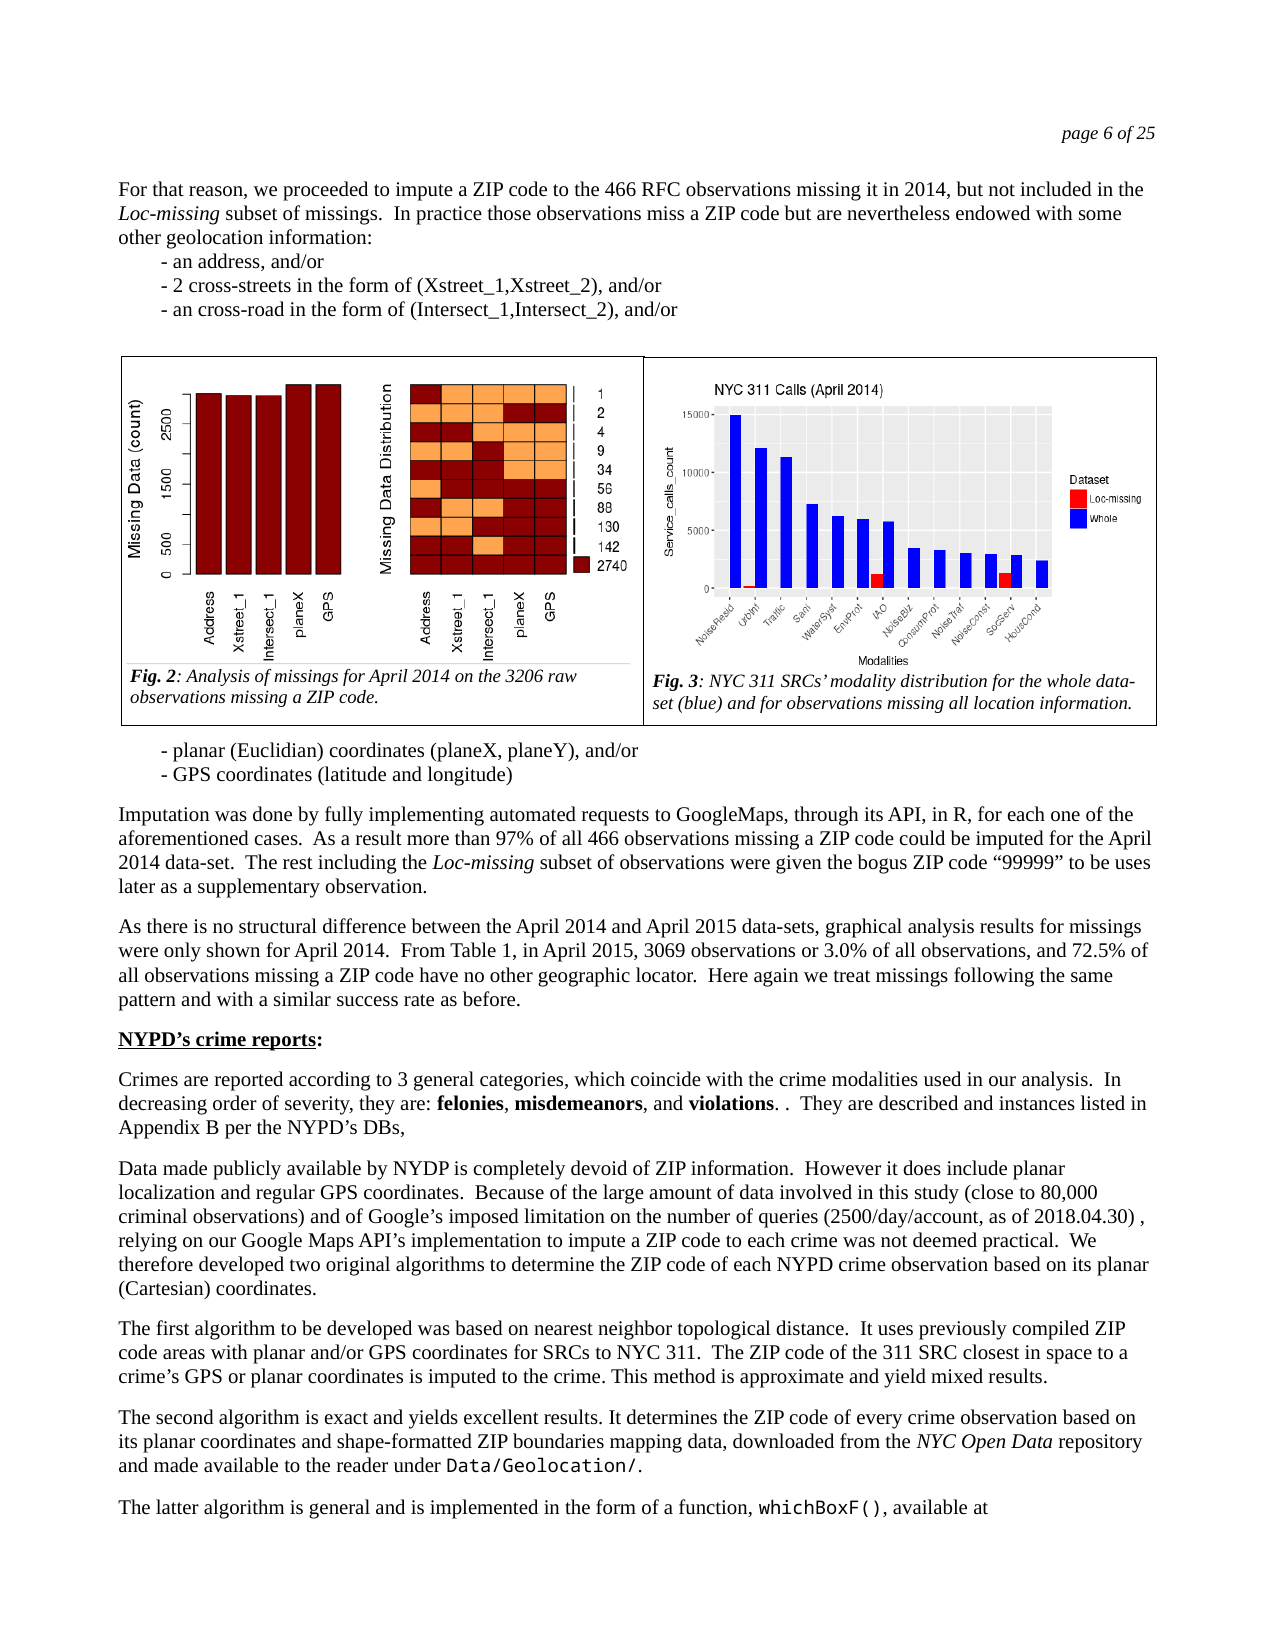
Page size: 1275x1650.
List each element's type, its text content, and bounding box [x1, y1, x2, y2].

text The latter algorithm is general and is implemented in the form of a function, whichBoxF(), available at [118, 1494, 1157, 1520]
text For that reason, we proceeded to impute a ZIP code to the 466 RFC observations missing it in 2014, but not included in the Loc-missing subset of missings. In practice those observations miss a ZIP code but are nevertheless endowed with some other geolocation information: - an address, and/or - 2 cross-streets in the form of (Xstreet_1,Xstreet_2), and/or - an cross-road in the form of (Intersect_1,Intersect_2), and/or - planar (Euclidian) coordinates (planeX, planeY), and/or - GPS coordinates (latitude and longitude) [118, 177, 1157, 786]
text The first algorithm to be developed was based on nearest neighbor topological distance. It uses previously compiled ZIP code areas with planar and/or GPS coordinates for SRCs to NYC 311. The ZIP code of the 311 SRC closest in space to a crime’s GPS or planar coordinates is imputed to the crime. This method is approximate and yield mixed results. [118, 1316, 1157, 1388]
text NYPD’s crime reports: [118, 1027, 1157, 1051]
text Fig. 2: Analysis of missings for April 2014 on the 3206 raw observations missing a ZIP code. [130, 365, 635, 708]
text The second algorithm is exact and yields excellent results. It determines the ZIP code of every crime observation based on its planar coordinates and shape-formatted ZIP boundaries mapping data, downloaded from the NYC Open Data repository and made available to the reader under Data/Geolocation/. [118, 1405, 1157, 1478]
text Fig. 3: NYC 311 SRCs’ modality distribution for the whole data-set (blue) and for observations missing all location information. [652, 366, 1147, 713]
picture [126, 377, 631, 665]
picture [661, 380, 1147, 671]
text Data made publicly available by NYDP is completely devoid of ZIP information. However it does include planar localization and regular GPS coordinates. Because of the large amount of data involved in this study (close to 80,000 criminal observations) and of Google’s imposed limitation on the number of queries (2500/day/account, as of 2018.04.30) , relying on our Google Maps API’s implementation to impute a ZIP code to each crime was not deemed practical. We therefore developed two original algorithms to determine the ZIP code of each NYPD crime observation based on its planar (Cartesian) coordinates. [118, 1156, 1157, 1300]
text As there is no structural difference between the April 2014 and April 2015 data-sets, graphical analysis results for missings were only shown for April 2014. From Table 1, in April 2015, 3069 observations or 3.0% of all observations, and 72.5% of all observations missing a ZIP code have no other geographic locator. Here again we treat missings following the same pattern and with a similar success rate as before. [118, 914, 1157, 1011]
text Imputation was done by fully implementing automated requests to GoogleMaps, through its API, in R, for each one of the aforementioned cases. As a result more than 97% of all 466 observations missing a ZIP code could be imputed for the April 2014 data-set. The rest including the Loc-missing subset of observations were given the bogus ZIP code “99999” to be uses later as a supplementary observation. [118, 802, 1157, 898]
text Crimes are reported according to 3 general categories, which coincide with the crime modalities used in our analysis. In decreasing order of severity, they are: felonies, misdemeanors, and violations. . They are described and instances listed in Appendix B per the NYPD’s DBs, [118, 1067, 1157, 1139]
